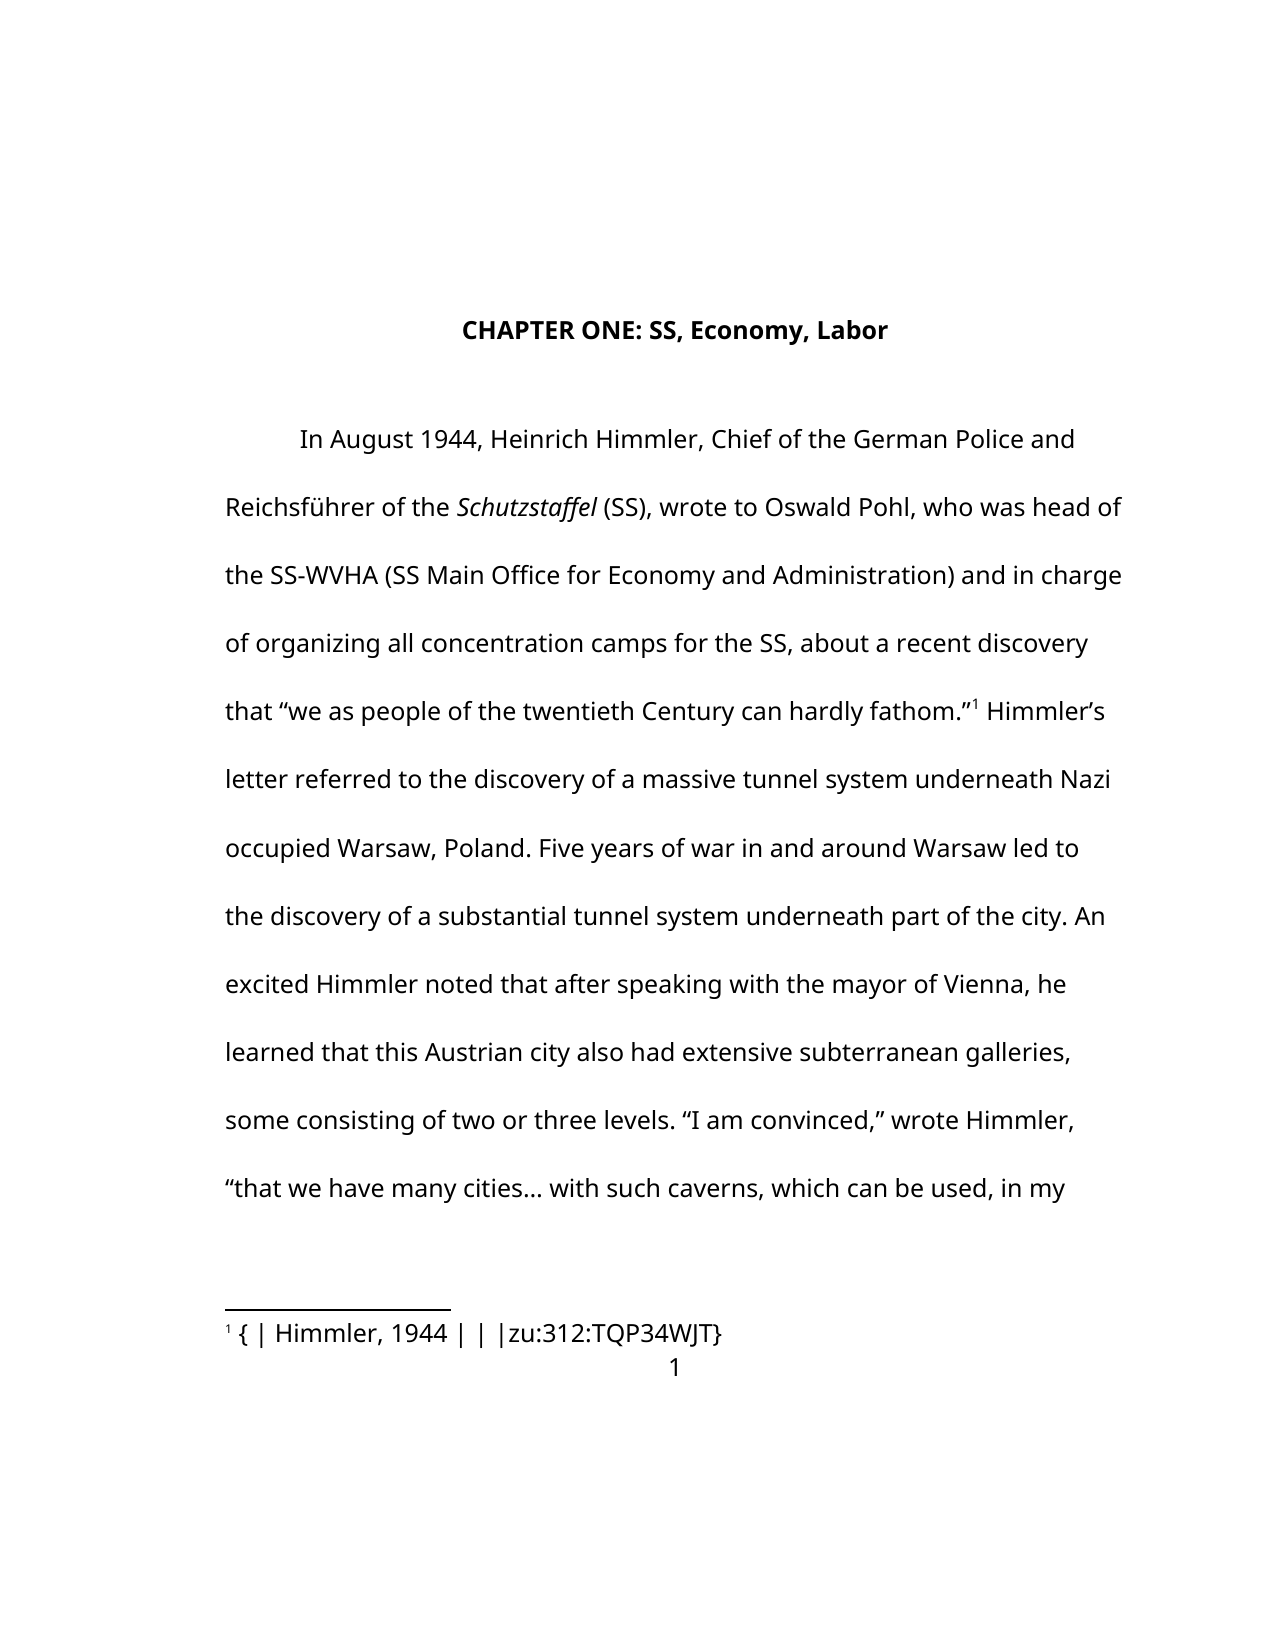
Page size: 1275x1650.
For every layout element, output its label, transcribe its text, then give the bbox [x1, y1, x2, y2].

text CHAPTER ONE: SS, Economy, Labor [225, 312, 1125, 347]
text In August 1944, Heinrich Himmler, Chief of the German Police and Reichsführer of the Schutzstaffel (SS), wrote to Oswald Pohl, who was head of the SS-WVHA (SS Main Office for Economy and Administration) and in charge of organizing all concentration camps for the SS, about a recent discovery that “we as people of the twentieth Century can hardly fathom.” Himmler’s letter referred to the discovery of a massive tunnel system underneath Nazi occupied Warsaw, Poland. Five years of war in and around Warsaw led to the discovery of a substantial tunnel system underneath part of the city. An excited Himmler noted that after speaking with the mayor of Vienna, he learned that this Austrian city also had extensive subterranean galleries, some consisting of two or three levels. “I am convinced,” wrote Himmler, “that we have many cities… with such caverns, which can be used, in my [225, 422, 1125, 1205]
text { | Himmler, 1944 | | |zu:312:TQP34WJT} [225, 1316, 1125, 1350]
